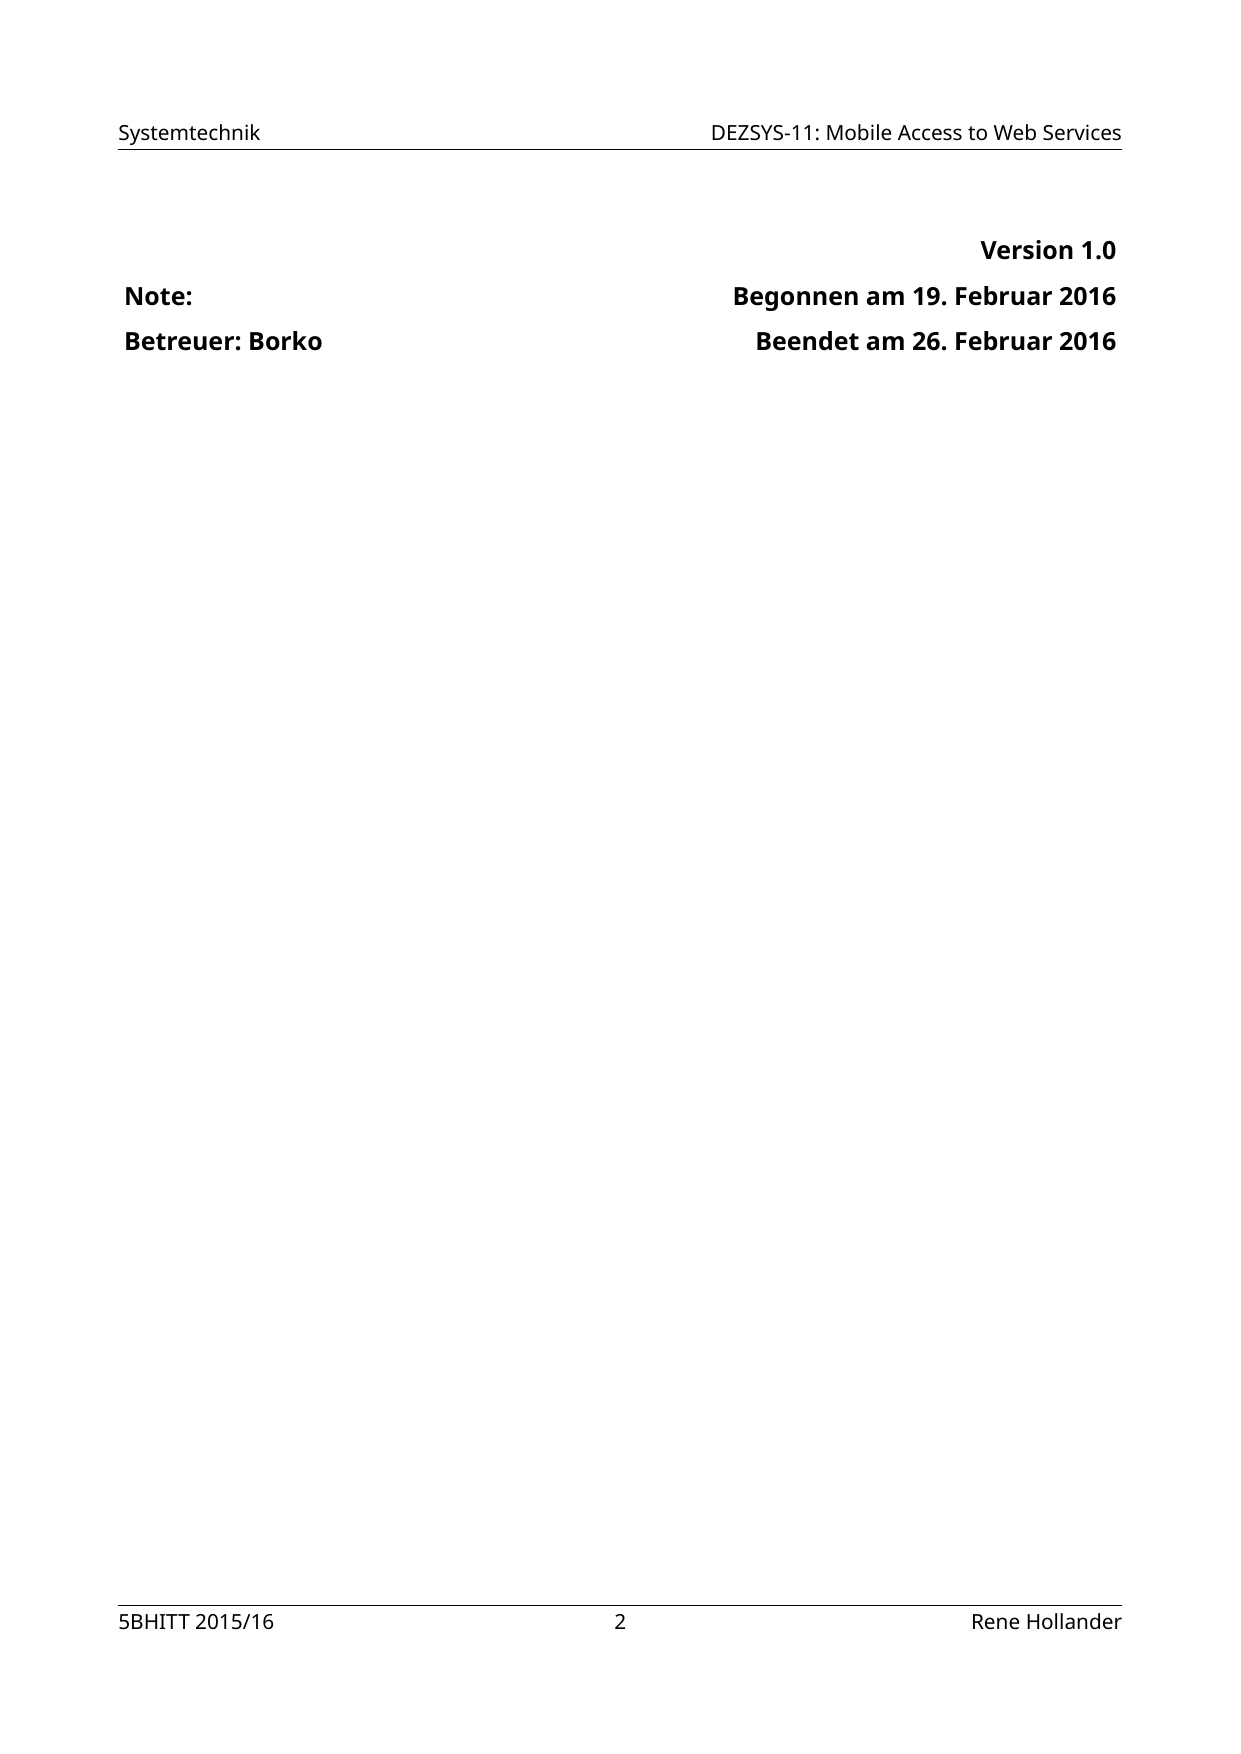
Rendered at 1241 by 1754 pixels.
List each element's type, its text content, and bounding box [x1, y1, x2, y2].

table_cell Note: [118, 273, 620, 318]
table_header [118, 227, 620, 272]
table_header Version 1.0 [620, 227, 1122, 272]
table_cell Begonnen am 19. Februar 2016 [620, 273, 1122, 318]
table_cell Betreuer: Borko [118, 318, 620, 363]
table_cell Beendet am 26. Februar 2016 [620, 318, 1122, 363]
